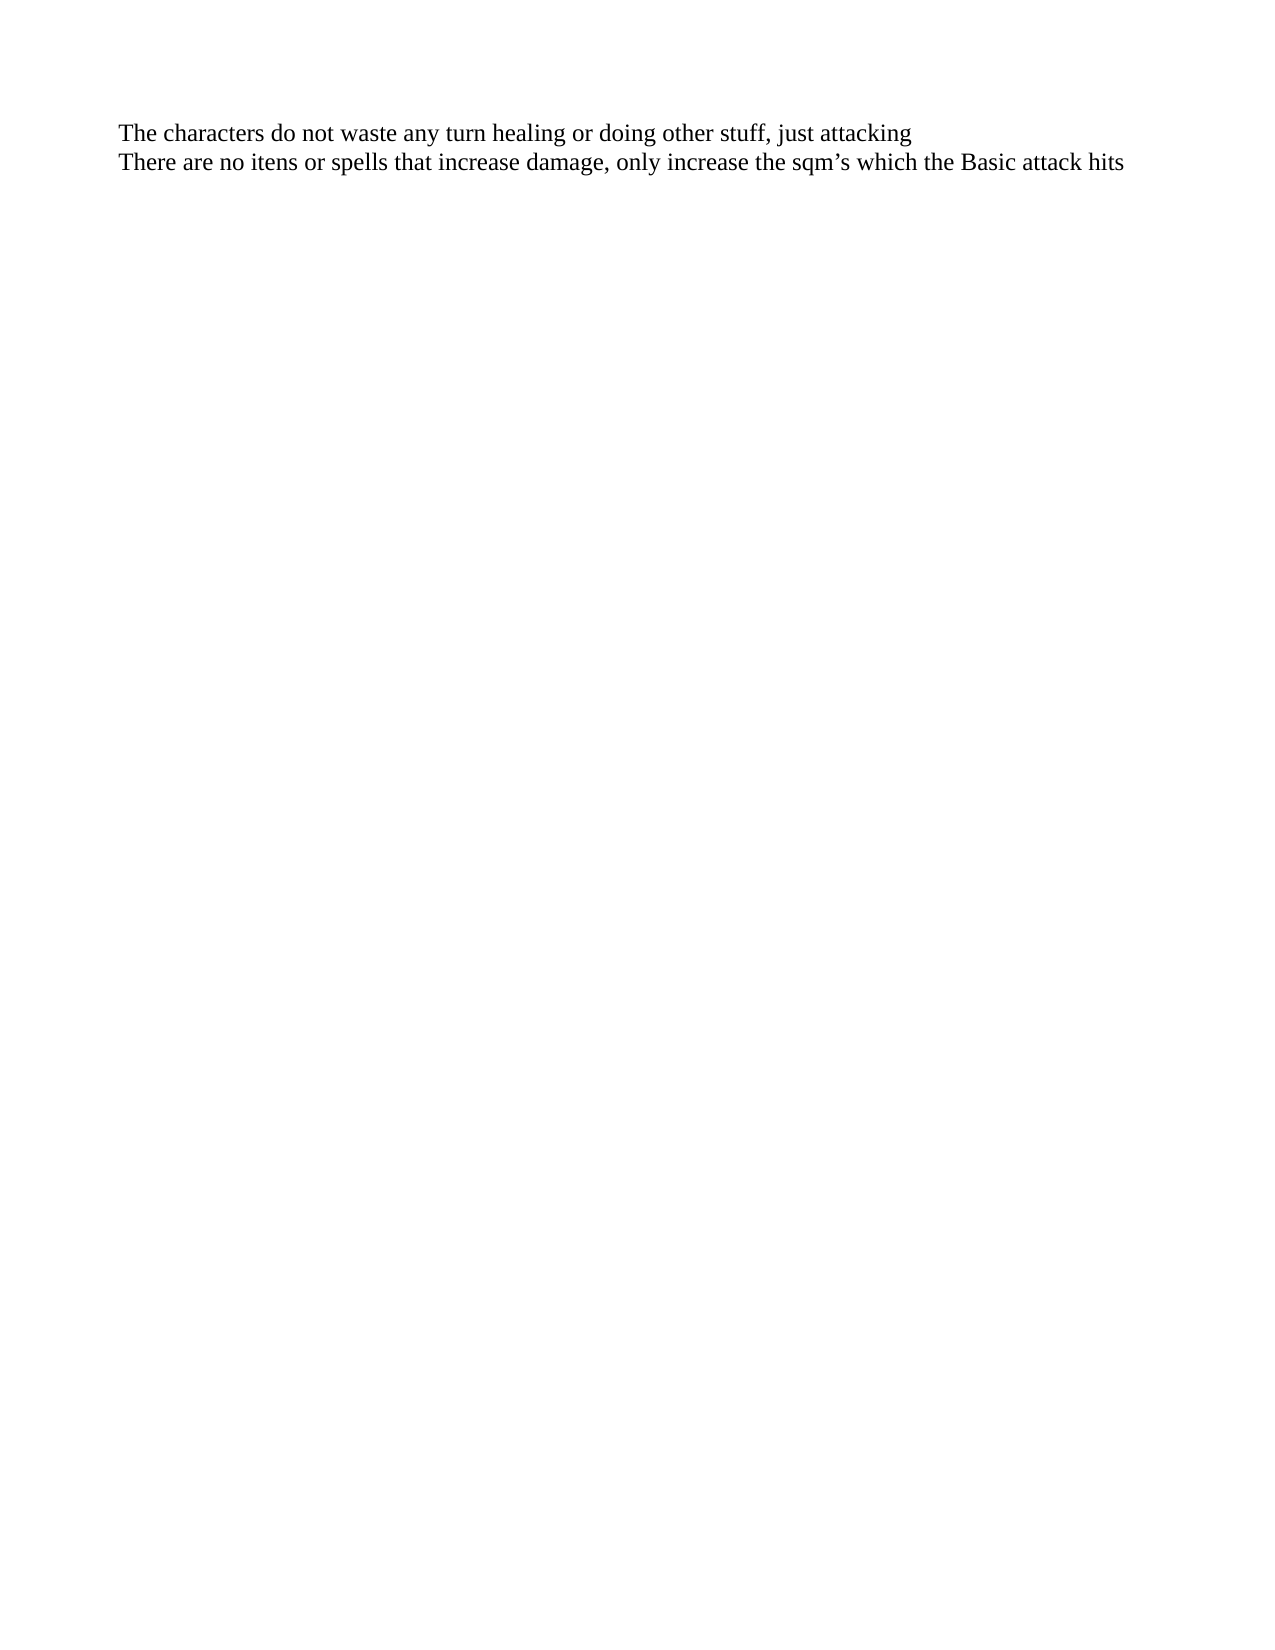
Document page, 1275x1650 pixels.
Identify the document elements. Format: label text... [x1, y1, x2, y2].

text There are no itens or spells that increase damage, only increase the sqm’s which the Basic attack hits [118, 147, 1157, 176]
text The characters do not waste any turn healing or doing other stuff, just attacking [118, 118, 1157, 147]
